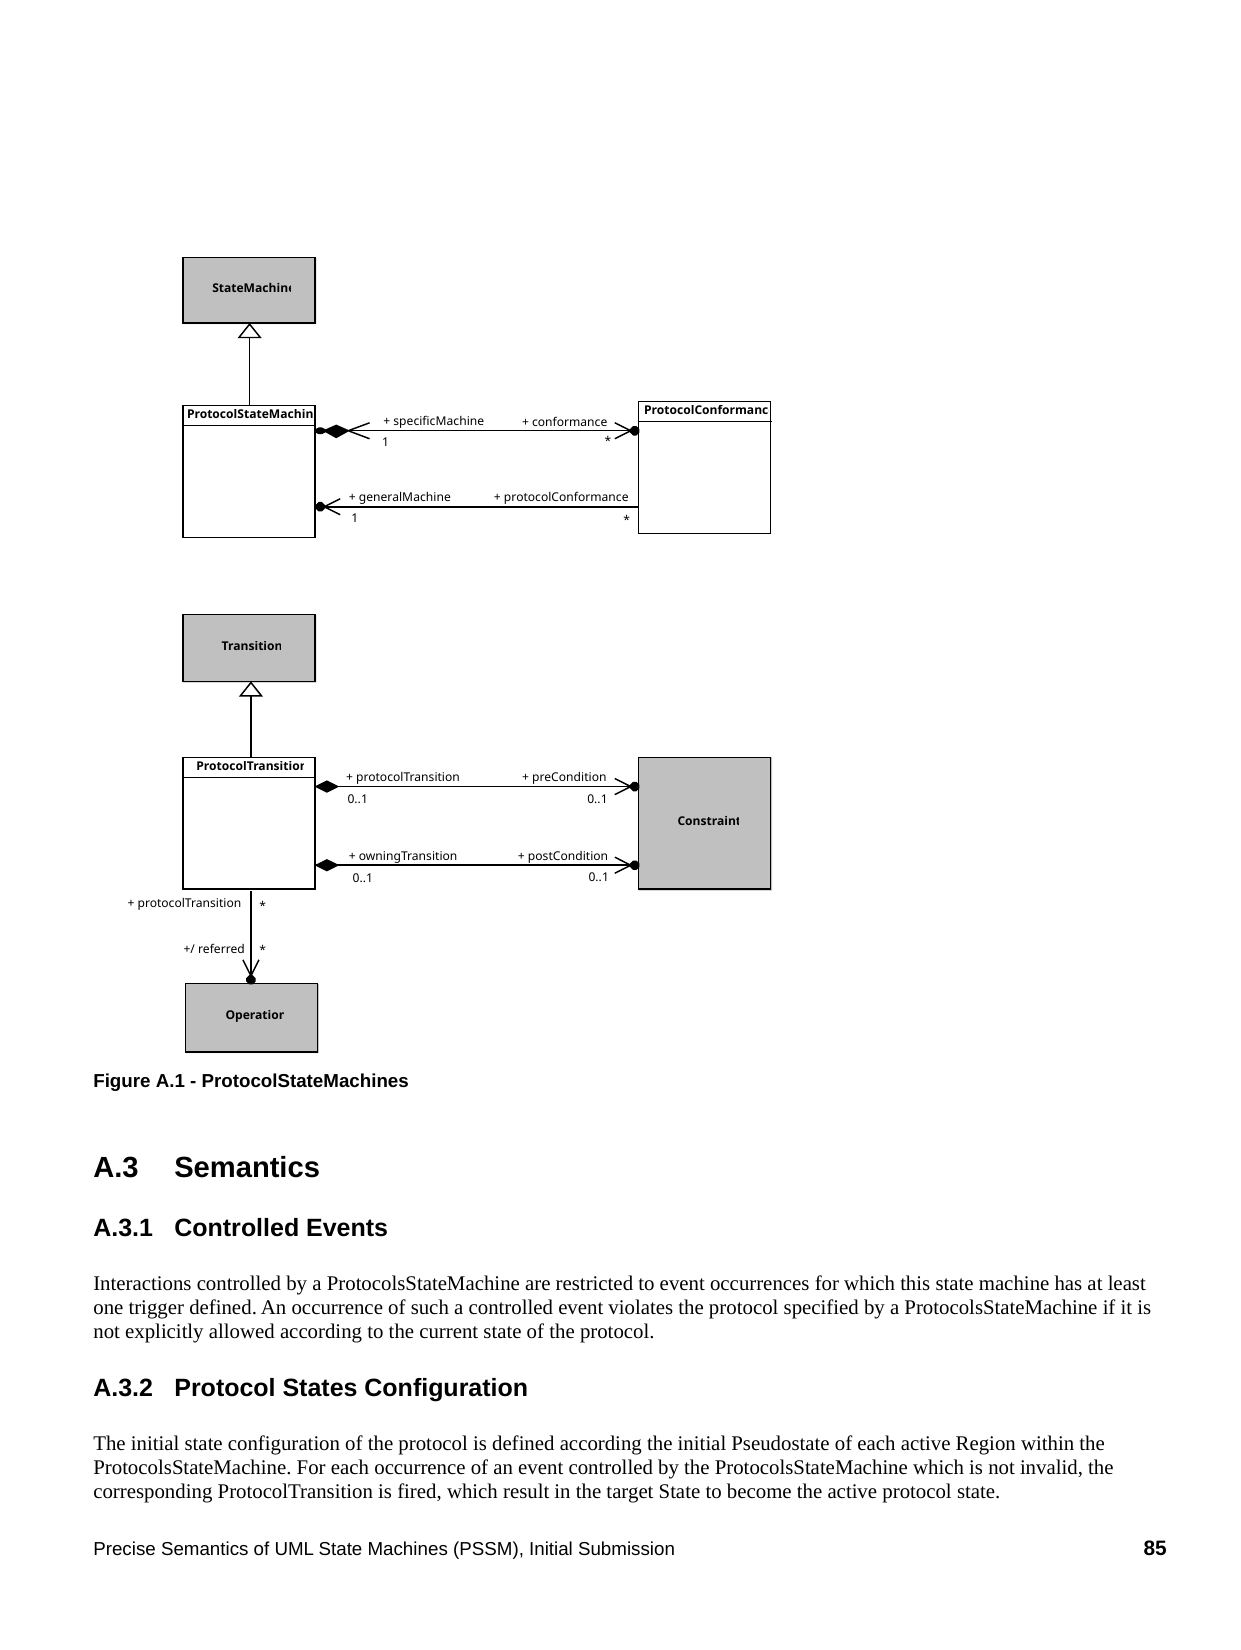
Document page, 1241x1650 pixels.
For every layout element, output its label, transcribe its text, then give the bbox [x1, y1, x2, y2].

subtitle Controlled Events [93, 1213, 1164, 1242]
text The initial state configuration of the protocol is defined according the initial Pseudostate of each active Region within the ProtocolsStateMachine. For each occurrence of an event controlled by the ProtocolsStateMachine which is not invalid, the corresponding ProtocolTransition is fired, which result in the target State to become the active protocol state. [93, 1431, 1164, 1503]
subtitle Semantics [93, 1148, 1164, 1183]
text Figure A.1 - ProtocolStateMachines [93, 243, 786, 1092]
text Interactions controlled by a ProtocolsStateMachine are restricted to event occurrences for which this state machine has at least one trigger defined. An occurrence of such a controlled event violates the protocol specified by a ProtocolsStateMachine if it is not explicitly allowed according to the current state of the protocol. [93, 1271, 1164, 1343]
subtitle Protocol States Configuration [93, 1372, 1164, 1402]
